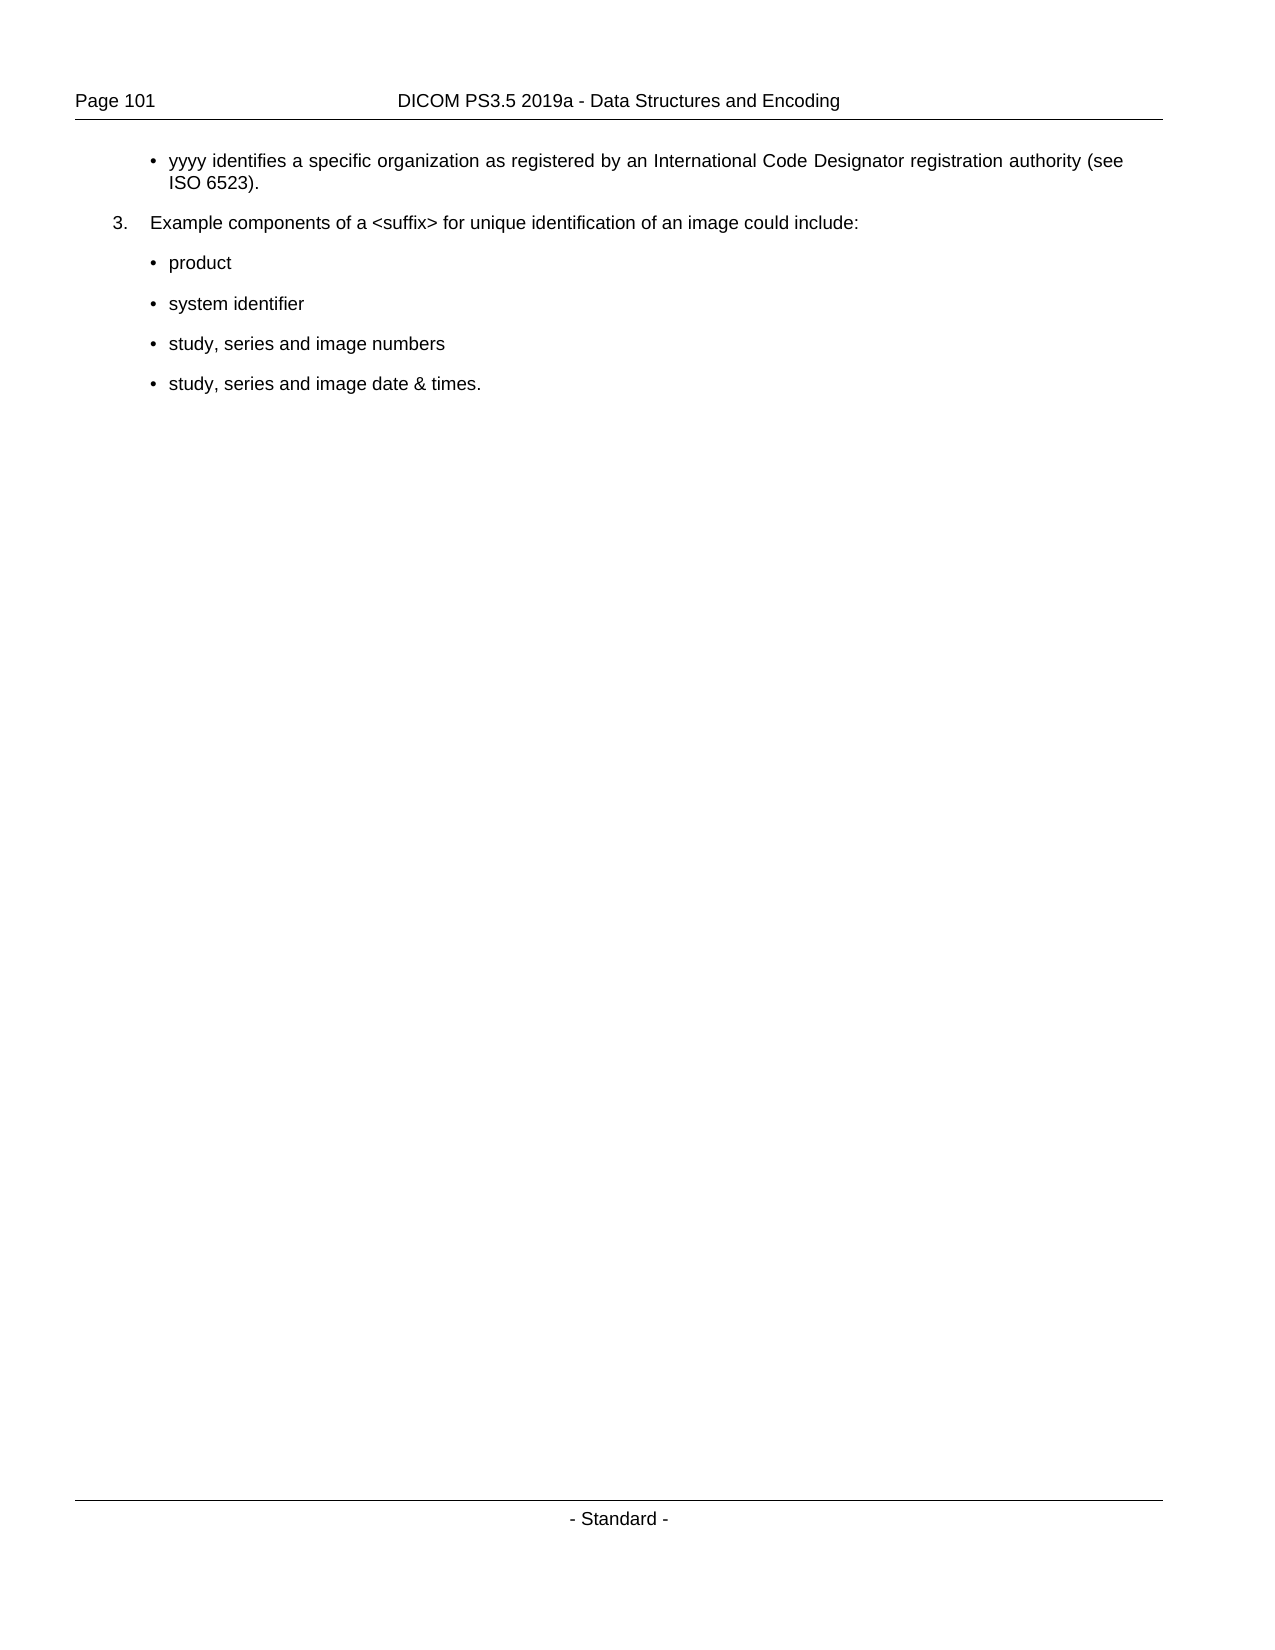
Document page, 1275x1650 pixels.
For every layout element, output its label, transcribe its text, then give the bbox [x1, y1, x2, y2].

list system identifier [150, 292, 1125, 314]
list Example components of a <suffix> for unique identification of an image could include: [112, 212, 1125, 233]
list study, series and image numbers [150, 333, 1125, 354]
list product [150, 252, 1125, 274]
list study, series and image date & times. [150, 373, 1125, 395]
list yyyy identifies a specific organization as registered by an International Code Designator registration authority (see ISO 6523). [150, 150, 1125, 193]
